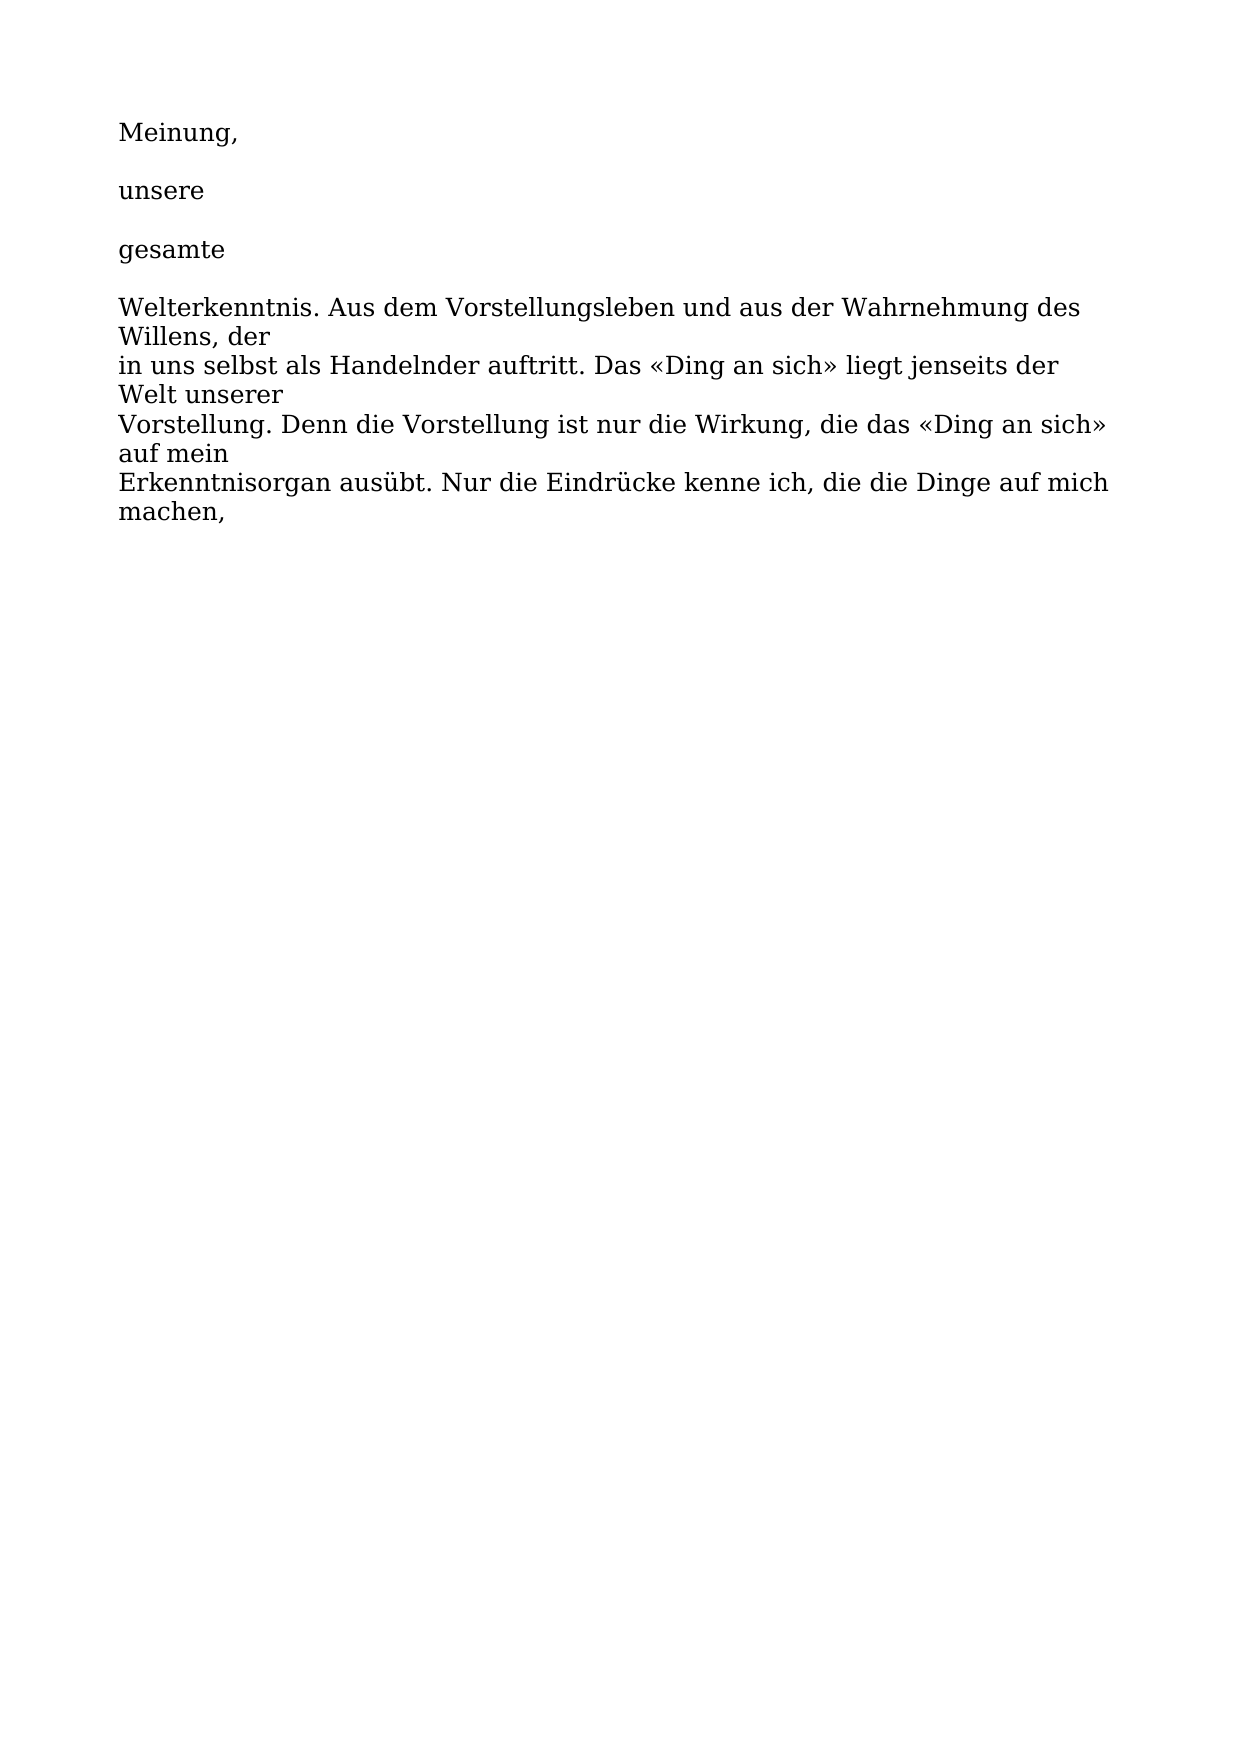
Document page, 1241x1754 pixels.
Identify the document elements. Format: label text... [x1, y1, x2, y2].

text in uns selbst als Handelnder auftritt. Das «Ding an sich» liegt jenseits der Welt unserer [118, 351, 1122, 410]
text Erkenntnisorgan ausübt. Nur die Eindrücke kenne ich, die die Dinge auf mich machen, [118, 468, 1122, 526]
text unsere [118, 176, 1122, 206]
text gesamte [118, 235, 1122, 264]
text Vorstellung. Denn die Vorstellung ist nur die Wirkung, die das «Ding an sich» auf mein [118, 410, 1122, 468]
text Meinung, [118, 118, 1122, 147]
text Welterkenntnis. Aus dem Vorstellungsleben und aus der Wahrnehmung des Willens, der [118, 293, 1122, 351]
